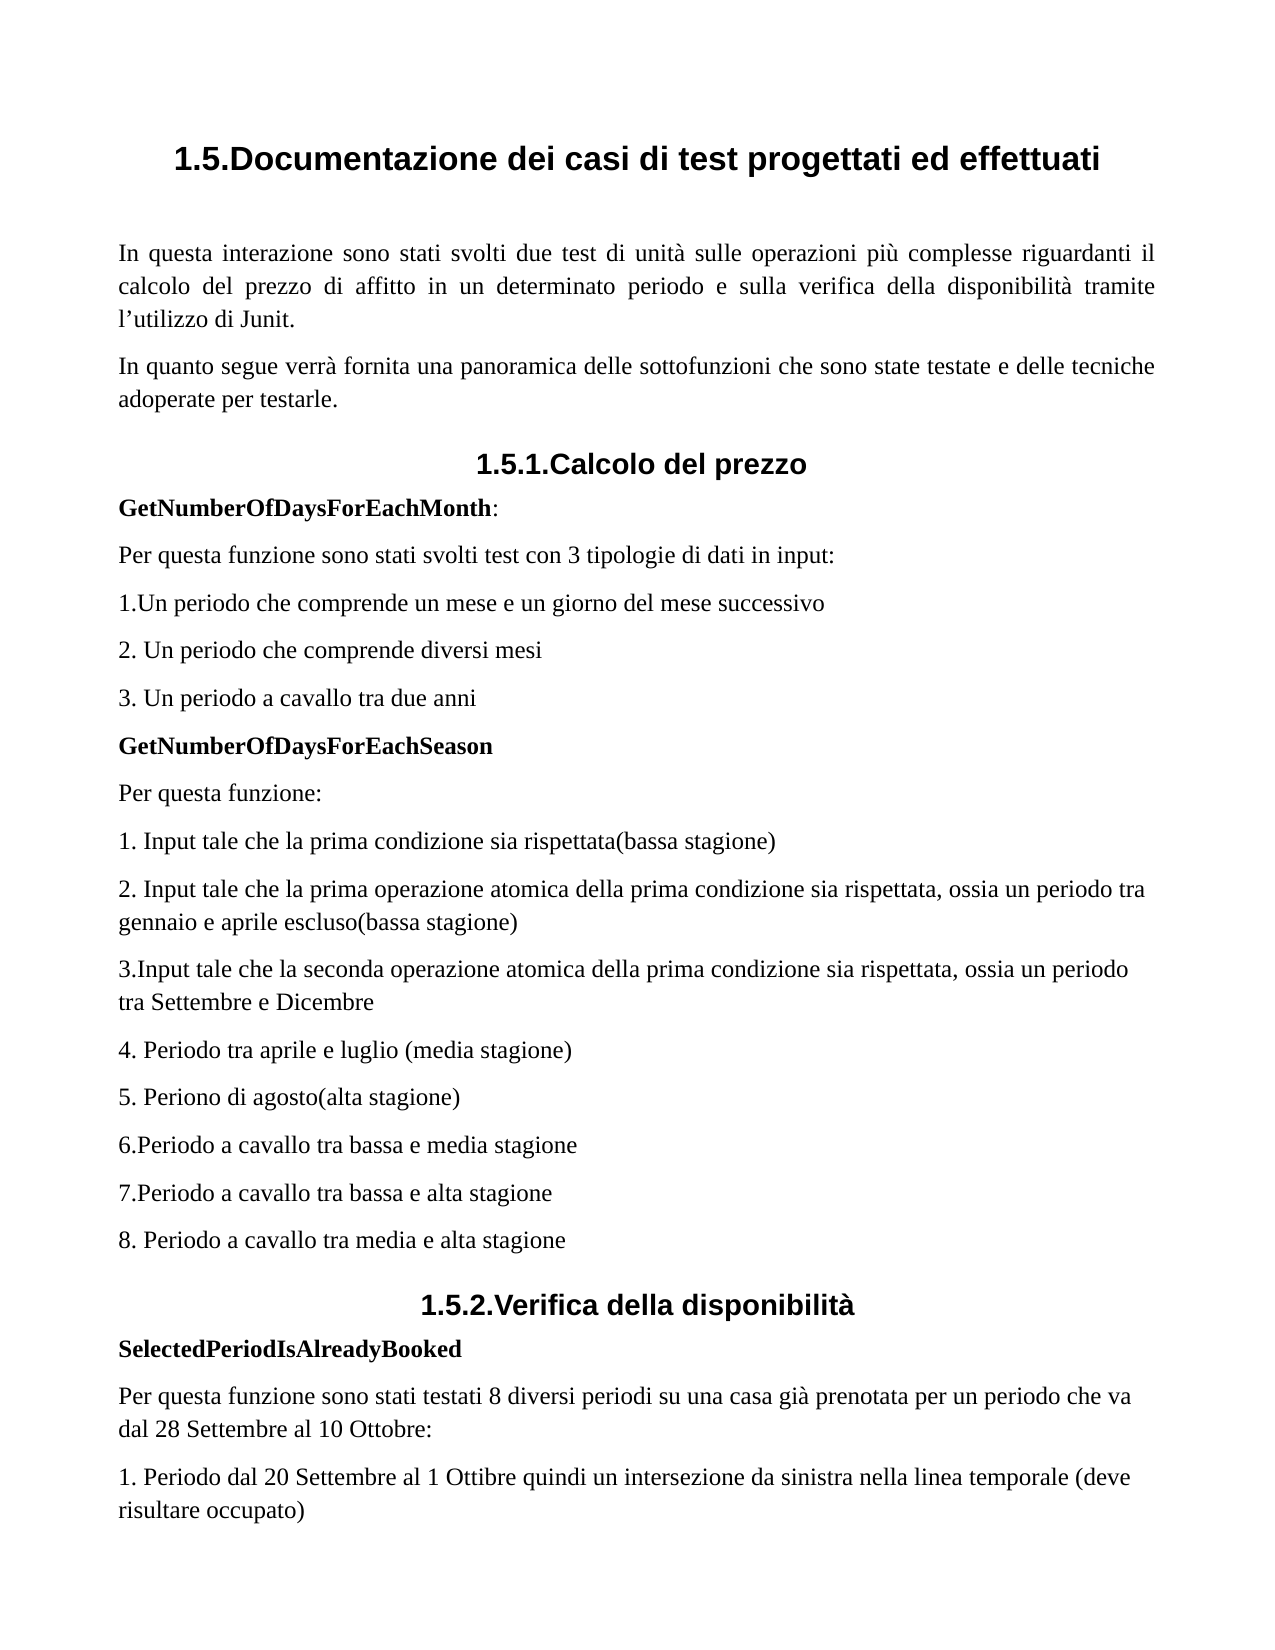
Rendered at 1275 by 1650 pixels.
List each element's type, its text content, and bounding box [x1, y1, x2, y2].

subtitle 1.5.1.Calcolo del prezzo [118, 447, 1157, 480]
text Per questa funzione sono stati testati 8 diversi periodi su una casa già prenotata per un periodo che va dal 28 Settembre al 10 Ottobre: [118, 1381, 1157, 1443]
text 7.Periodo a cavallo tra bassa e alta stagione [118, 1178, 1157, 1206]
text In quanto segue verrà fornita una panoramica delle sottofunzioni che sono state testate e delle tecniche adoperate per testarle. [118, 351, 1157, 413]
text GetNumberOfDaysForEachMonth: [118, 493, 1157, 522]
text 8. Periodo a cavallo tra media e alta stagione [118, 1225, 1157, 1254]
subtitle 1.5.Documentazione dei casi di test progettati ed effettuati [118, 139, 1157, 178]
text 3.Input tale che la seconda operazione atomica della prima condizione sia rispettata, ossia un periodo tra Settembre e Dicembre [118, 954, 1157, 1016]
text 3. Un periodo a cavallo tra due anni [118, 683, 1157, 712]
text 6.Periodo a cavallo tra bassa e media stagione [118, 1130, 1157, 1159]
text 1.Un periodo che comprende un mese e un giorno del mese successivo [118, 588, 1157, 617]
text In questa interazione sono stati svolti due test di unità sulle operazioni più complesse riguardanti il calcolo del prezzo di affitto in un determinato periodo e sulla verifica della disponibilità tramite l’utilizzo di Junit. [118, 238, 1157, 332]
text 1. Periodo dal 20 Settembre al 1 Ottibre quindi un intersezione da sinistra nella linea temporale (deve risultare occupato) [118, 1462, 1157, 1524]
subtitle 1.5.2.Verifica della disponibilità [118, 1287, 1157, 1321]
text Per questa funzione sono stati svolti test con 3 tipologie di dati in input: [118, 540, 1157, 569]
text 2. Un periodo che comprende diversi mesi [118, 636, 1157, 664]
text SelectedPeriodIsAlreadyBooked [118, 1334, 1157, 1362]
text 2. Input tale che la prima operazione atomica della prima condizione sia rispettata, ossia un periodo tra gennaio e aprile escluso(bassa stagione) [118, 874, 1157, 935]
text Per questa funzione: [118, 778, 1157, 807]
text 4. Periodo tra aprile e luglio (media stagione) [118, 1035, 1157, 1064]
text GetNumberOfDaysForEachSeason [118, 731, 1157, 759]
text 5. Periono di agosto(alta stagione) [118, 1082, 1157, 1111]
text 1. Input tale che la prima condizione sia rispettata(bassa stagione) [118, 826, 1157, 855]
